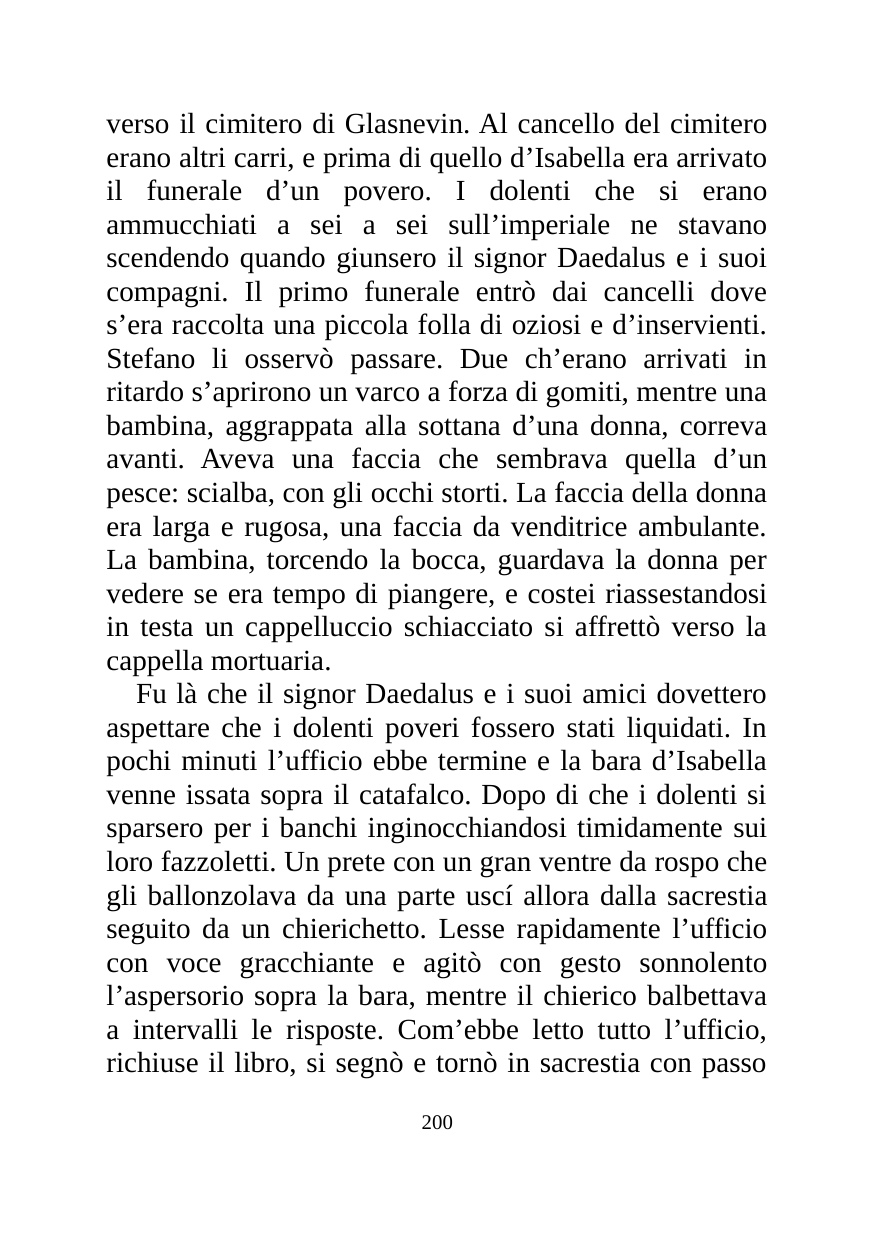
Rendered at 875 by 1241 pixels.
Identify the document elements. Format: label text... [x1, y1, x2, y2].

text verso il cimitero di Glasnevin. Al cancello del cimitero erano altri carri, e prima di quello d’Isabella era arrivato il funerale d’un povero. I dolenti che si erano ammucchiati a sei a sei sull’imperiale ne stavano scendendo quando giunsero il signor Daedalus e i suoi compagni. Il primo funerale entrò dai cancelli dove s’era raccolta una piccola folla di oziosi e d’inservienti. Stefano li osservò passare. Due ch’erano arrivati in ritardo s’aprirono un varco a forza di gomiti, mentre una bambina, aggrappata alla sottana d’una donna, correva avanti. Aveva una faccia che sembrava quella d’un pesce: scialba, con gli occhi storti. La faccia della donna era larga e rugosa, una faccia da venditrice ambulante. La bambina, torcendo la bocca, guardava la donna per vedere se era tempo di piangere, e costei riassestandosi in testa un cappelluccio schiacciato si affrettò verso la cappella mortuaria. [106, 106, 768, 676]
text Fu là che il signor Daedalus e i suoi amici dovettero aspettare che i dolenti poveri fossero stati liquidati. In pochi minuti l’ufficio ebbe termine e la bara d’Isabella venne issata sopra il catafalco. Dopo di che i dolenti si sparsero per i banchi inginocchiandosi timidamente sui loro fazzoletti. Un prete con un gran ventre da rospo che gli ballonzolava da una parte uscí allora dalla sacrestia seguito da un chierichetto. Lesse rapidamente l’ufficio con voce gracchiante e agitò con gesto sonnolento l’aspersorio sopra la bara, mentre il chierico balbettava a intervalli le risposte. Com’ebbe letto tutto l’ufficio, richiuse il libro, si segnò e tornò in sacrestia con passo [106, 676, 768, 1079]
